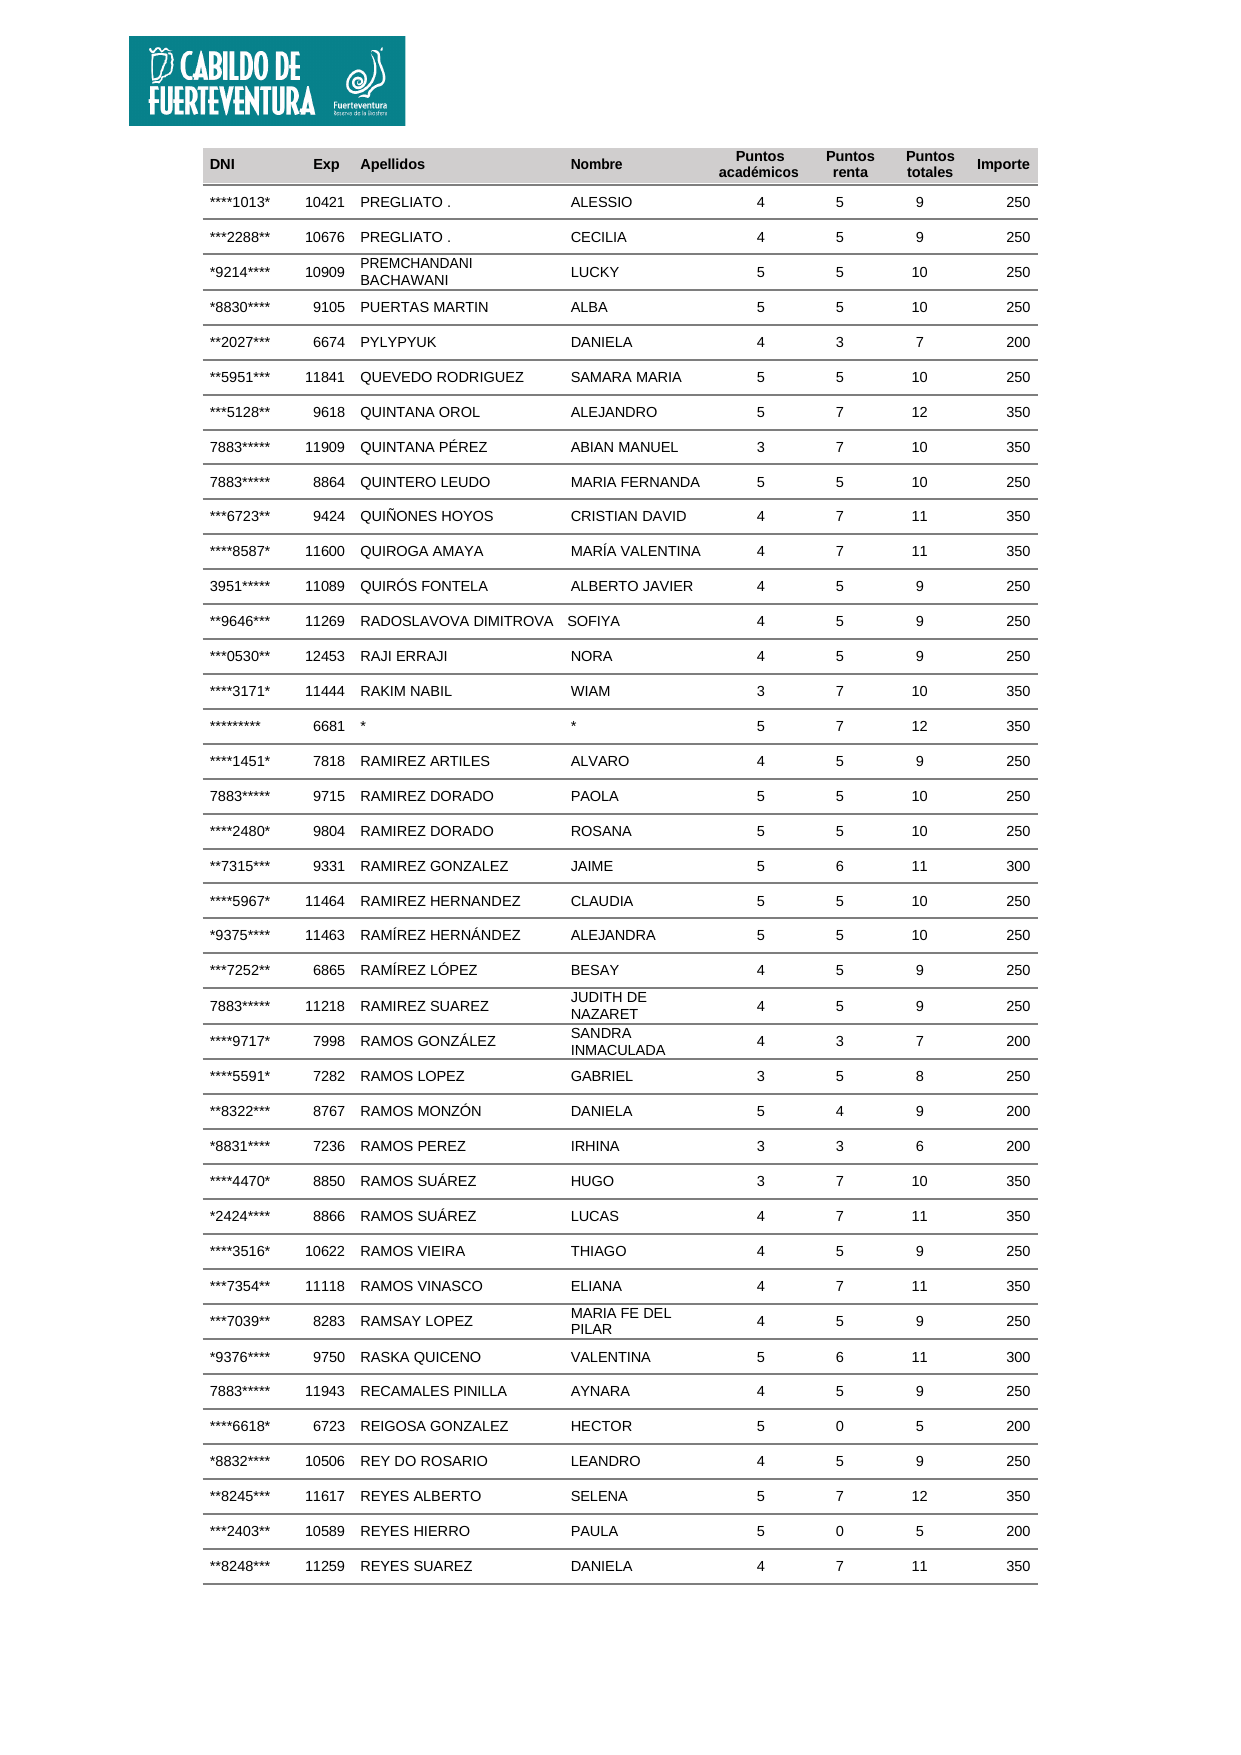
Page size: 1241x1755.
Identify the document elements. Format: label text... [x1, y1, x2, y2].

table_cell 4 [729, 1375, 800, 1408]
table_cell 11 [878, 1270, 952, 1303]
table_cell *8830**** [203, 291, 288, 324]
table_cell ****4470* [203, 1165, 288, 1198]
table_cell MARIA FE DEL PILAR [540, 1305, 729, 1338]
table_cell PREGLIATO . [353, 186, 540, 218]
table_cell DANIELA [540, 1095, 729, 1128]
table_cell 9 [878, 1305, 952, 1338]
table_cell 6681 [288, 710, 353, 743]
table_cell DANIELA [540, 1550, 729, 1583]
table_cell 250 [952, 361, 1038, 393]
table_cell ALVARO [540, 745, 729, 777]
table_header Importe [952, 148, 1038, 183]
table_cell 11841 [288, 361, 353, 393]
table_cell ****6618* [203, 1410, 288, 1443]
table_cell 5 [729, 815, 800, 847]
table_cell 0 [800, 1410, 878, 1443]
table_cell 5 [729, 710, 800, 743]
table_cell 6723 [288, 1410, 353, 1443]
table_cell 11 [878, 1200, 952, 1233]
table_cell 7 [800, 396, 878, 428]
table_cell 5 [729, 396, 800, 428]
table_cell 11444 [288, 675, 353, 708]
table_cell 11909 [288, 431, 353, 463]
table_cell 350 [952, 396, 1038, 428]
table_cell 200 [952, 1025, 1038, 1058]
table_cell 8 [878, 1060, 952, 1093]
table_cell 10 [878, 919, 952, 952]
table_cell ALESSIO [540, 186, 729, 218]
table_cell QUIROGA AMAYA [353, 535, 540, 568]
table_cell 6 [800, 850, 878, 882]
table_cell DANIELA [540, 326, 729, 358]
table_cell RAMIREZ SUAREZ [353, 989, 540, 1023]
table_cell 3 [800, 326, 878, 358]
table_cell LUCKY [540, 255, 729, 289]
table_cell 11 [878, 1550, 952, 1583]
table_cell 3 [800, 1130, 878, 1163]
table_cell 4 [729, 570, 800, 603]
table_cell ****9717* [203, 1025, 288, 1058]
table_cell JAIME [540, 850, 729, 882]
table_cell 11463 [288, 919, 353, 952]
table_cell RASKA QUICENO [353, 1340, 540, 1373]
table_cell 8850 [288, 1165, 353, 1198]
table_cell 5 [729, 1515, 800, 1548]
table_cell 10 [878, 675, 952, 708]
table_header Puntos renta [800, 148, 878, 183]
table_cell RAMIREZ DORADO [353, 815, 540, 847]
table_cell 7998 [288, 1025, 353, 1058]
table_cell 8767 [288, 1095, 353, 1128]
table_cell MARIA FERNANDA [540, 465, 729, 498]
table_cell 7 [800, 1165, 878, 1198]
table_cell **2027*** [203, 326, 288, 358]
table_header Puntos totales [878, 148, 952, 183]
table_cell ****3171* [203, 675, 288, 708]
table_cell 4 [729, 186, 800, 218]
table_cell SAMARA MARIA [540, 361, 729, 393]
table_cell RAMOS SUÁREZ [353, 1200, 540, 1233]
table_cell 4 [729, 500, 800, 533]
table_cell REYES SUAREZ [353, 1550, 540, 1583]
table_cell 4 [729, 1200, 800, 1233]
table_cell **7315*** [203, 850, 288, 882]
table_cell 5 [729, 465, 800, 498]
table_cell RAKIM NABIL [353, 675, 540, 708]
table_cell 9804 [288, 815, 353, 847]
table_cell 5 [878, 1515, 952, 1548]
table_cell 11118 [288, 1270, 353, 1303]
table_cell 250 [952, 220, 1038, 253]
table_cell 7 [800, 500, 878, 533]
table_cell 6674 [288, 326, 353, 358]
table_cell * [540, 710, 729, 743]
table_cell 9 [878, 640, 952, 673]
table_cell ***7039** [203, 1305, 288, 1338]
table_cell MARÍA VALENTINA [540, 535, 729, 568]
table_cell 10 [878, 255, 952, 289]
table_cell ****1013* [203, 186, 288, 218]
table_cell RAMIREZ ARTILES [353, 745, 540, 777]
table_cell THIAGO [540, 1235, 729, 1268]
table_cell QUINTANA OROL [353, 396, 540, 428]
table_cell 4 [729, 326, 800, 358]
table_cell 4 [729, 954, 800, 987]
table_cell SANDRA INMACULADA [540, 1025, 729, 1058]
table_cell 7883***** [203, 989, 288, 1023]
table_cell 9 [878, 745, 952, 777]
table_cell 5 [800, 465, 878, 498]
table_cell PAOLA [540, 780, 729, 812]
table_cell 5 [729, 919, 800, 952]
table_cell ****1451* [203, 745, 288, 777]
table_cell 3 [729, 675, 800, 708]
table_cell 9105 [288, 291, 353, 324]
table_cell **8248*** [203, 1550, 288, 1583]
table_cell RAMSAY LOPEZ [353, 1305, 540, 1338]
table_cell 7 [800, 710, 878, 743]
table_cell ALBA [540, 291, 729, 324]
table_cell 11089 [288, 570, 353, 603]
table_cell 350 [952, 431, 1038, 463]
table_cell QUINTANA PÉREZ [353, 431, 540, 463]
table_cell SELENA [540, 1480, 729, 1513]
table_cell 250 [952, 780, 1038, 812]
table_cell PUERTAS MARTIN [353, 291, 540, 324]
table_cell LEANDRO [540, 1445, 729, 1478]
table_cell 9 [878, 989, 952, 1023]
table_cell 11 [878, 500, 952, 533]
table_cell 9 [878, 1235, 952, 1268]
table_header Puntos adémicos [729, 148, 800, 183]
table_cell 5 [800, 220, 878, 253]
table_cell 11 [878, 850, 952, 882]
table_cell 4 [729, 535, 800, 568]
table_cell 5 [729, 884, 800, 917]
table_cell 12 [878, 1480, 952, 1513]
table_cell 12453 [288, 640, 353, 673]
table_cell ABIAN MANUEL [540, 431, 729, 463]
table_cell ***7252** [203, 954, 288, 987]
table_cell RAMOS PEREZ [353, 1130, 540, 1163]
table_cell RAMÍREZ HERNÁNDEZ [353, 919, 540, 952]
table_cell 350 [952, 500, 1038, 533]
table_cell 5 [878, 1410, 952, 1443]
table_cell 5 [729, 1480, 800, 1513]
table_cell ****5591* [203, 1060, 288, 1093]
table_cell GABRIEL [540, 1060, 729, 1093]
table_cell 250 [952, 1235, 1038, 1268]
table_cell 250 [952, 745, 1038, 777]
table_cell 5 [729, 361, 800, 393]
table_cell *9214**** [203, 255, 288, 289]
table_cell 9618 [288, 396, 353, 428]
table_cell 7818 [288, 745, 353, 777]
table_cell 7883***** [203, 465, 288, 498]
table_cell **5951*** [203, 361, 288, 393]
table_cell 5 [800, 989, 878, 1023]
table_cell 5 [800, 780, 878, 812]
table_cell 250 [952, 465, 1038, 498]
table_cell JUDITH DE NAZARET [540, 989, 729, 1023]
table_cell 5 [800, 605, 878, 638]
table_cell 10 [878, 884, 952, 917]
table_cell 10 [878, 291, 952, 324]
table_cell ALBERTO JAVIER [540, 570, 729, 603]
table_cell 4 [729, 605, 800, 638]
table_cell 10676 [288, 220, 353, 253]
table_cell 10421 [288, 186, 353, 218]
table_cell 5 [800, 640, 878, 673]
table_cell RAMOS VIEIRA [353, 1235, 540, 1268]
table_cell 10 [878, 465, 952, 498]
table_cell RAMIREZ HERNANDEZ [353, 884, 540, 917]
table_cell 200 [952, 326, 1038, 358]
table_header Exp [288, 148, 353, 183]
table_cell 4 [800, 1095, 878, 1128]
table_cell 7883***** [203, 1375, 288, 1408]
table_cell 5 [800, 1305, 878, 1338]
table_cell RADOSLAVOVA DIMITROVA SOFIYA [353, 605, 729, 638]
table_cell ********* [203, 710, 288, 743]
table_cell 9715 [288, 780, 353, 812]
table_cell ROSANA [540, 815, 729, 847]
table_cell 250 [952, 1060, 1038, 1093]
table_cell REYES HIERRO [353, 1515, 540, 1548]
table_cell *8831**** [203, 1130, 288, 1163]
table_cell ****8587* [203, 535, 288, 568]
table_cell 11218 [288, 989, 353, 1023]
table_header DNI [203, 148, 288, 183]
table_cell 5 [729, 780, 800, 812]
table_cell 7 [800, 675, 878, 708]
table_cell 7282 [288, 1060, 353, 1093]
table_cell NORA [540, 640, 729, 673]
table_cell 5 [729, 1340, 800, 1373]
table_cell RAMOS GONZÁLEZ [353, 1025, 540, 1058]
table_cell QUIRÓS FONTELA [353, 570, 540, 603]
table_cell 250 [952, 954, 1038, 987]
table_cell QUIÑONES HOYOS [353, 500, 540, 533]
table_cell 3 [800, 1025, 878, 1058]
table_cell ***0530** [203, 640, 288, 673]
table_cell QUEVEDO RODRIGUEZ [353, 361, 540, 393]
table_cell *9375**** [203, 919, 288, 952]
table_cell 3 [729, 1060, 800, 1093]
table_cell 6 [800, 1340, 878, 1373]
table_cell 7883***** [203, 431, 288, 463]
table_cell 10589 [288, 1515, 353, 1548]
table_cell ***7354** [203, 1270, 288, 1303]
table_cell 5 [729, 1410, 800, 1443]
table_cell BESAY [540, 954, 729, 987]
table_cell 7 [800, 1550, 878, 1583]
table_cell 3 [729, 1130, 800, 1163]
table_cell 9331 [288, 850, 353, 882]
table_cell REY DO ROSARIO [353, 1445, 540, 1478]
table_cell 250 [952, 255, 1038, 289]
table_cell PYLYPYUK [353, 326, 540, 358]
table_cell ***6723** [203, 500, 288, 533]
table_cell 7 [800, 1200, 878, 1233]
table_cell 350 [952, 1550, 1038, 1583]
table_cell PREGLIATO . [353, 220, 540, 253]
table_cell 11464 [288, 884, 353, 917]
table_cell ***2288** [203, 220, 288, 253]
table_cell 3951***** [203, 570, 288, 603]
table_cell IRHINA [540, 1130, 729, 1163]
table_cell 250 [952, 570, 1038, 603]
table_cell 5 [729, 255, 800, 289]
table_cell 8283 [288, 1305, 353, 1338]
table_cell *8832**** [203, 1445, 288, 1478]
table_cell 7 [878, 1025, 952, 1058]
table_cell 5 [800, 186, 878, 218]
table_cell *2424**** [203, 1200, 288, 1233]
table_cell 9 [878, 1095, 952, 1128]
table_cell 350 [952, 675, 1038, 708]
table_cell 9424 [288, 500, 353, 533]
table_cell 5 [800, 1445, 878, 1478]
table_cell 4 [729, 640, 800, 673]
table_cell 10506 [288, 1445, 353, 1478]
table_cell 12 [878, 396, 952, 428]
table_cell **8322*** [203, 1095, 288, 1128]
table_cell 5 [800, 1375, 878, 1408]
table_cell 250 [952, 1375, 1038, 1408]
table_cell 250 [952, 815, 1038, 847]
table_cell RAMIREZ DORADO [353, 780, 540, 812]
table_cell ****3516* [203, 1235, 288, 1268]
table_cell 9 [878, 220, 952, 253]
table_cell 4 [729, 745, 800, 777]
table_cell 7883***** [203, 780, 288, 812]
table_cell CLAUDIA [540, 884, 729, 917]
table_cell 250 [952, 919, 1038, 952]
table_cell 11269 [288, 605, 353, 638]
table_cell REIGOSA GONZALEZ [353, 1410, 540, 1443]
table_cell 5 [800, 1060, 878, 1093]
table_cell 6 [878, 1130, 952, 1163]
table_cell 10 [878, 361, 952, 393]
table_cell 350 [952, 535, 1038, 568]
table_cell REYES ALBERTO [353, 1480, 540, 1513]
table_cell 4 [729, 989, 800, 1023]
table_cell 250 [952, 989, 1038, 1023]
table_cell RECAMALES PINILLA [353, 1375, 540, 1408]
table_cell 300 [952, 850, 1038, 882]
table_cell 4 [729, 1550, 800, 1583]
table_cell 9 [878, 1375, 952, 1408]
table_cell 10622 [288, 1235, 353, 1268]
table_cell 0 [800, 1515, 878, 1548]
table_cell **8245*** [203, 1480, 288, 1513]
table_cell 250 [952, 1305, 1038, 1338]
table_cell 10 [878, 431, 952, 463]
table_cell RAMOS SUÁREZ [353, 1165, 540, 1198]
table_cell 9750 [288, 1340, 353, 1373]
table_cell 10 [878, 815, 952, 847]
table_cell 10909 [288, 255, 353, 289]
table_cell ****2480* [203, 815, 288, 847]
table_cell 5 [729, 1095, 800, 1128]
table_cell 11617 [288, 1480, 353, 1513]
table_cell 10 [878, 1165, 952, 1198]
table_cell 250 [952, 186, 1038, 218]
table_cell 5 [800, 361, 878, 393]
table_cell 250 [952, 884, 1038, 917]
table_cell 350 [952, 1200, 1038, 1233]
table_cell CECILIA [540, 220, 729, 253]
table_cell 7236 [288, 1130, 353, 1163]
table_header Nombre ac [540, 148, 729, 183]
table_cell 5 [729, 291, 800, 324]
table_cell 10 [878, 780, 952, 812]
table_cell RAMOS VINASCO [353, 1270, 540, 1303]
table_cell 350 [952, 710, 1038, 743]
table_header Apellidos [353, 148, 540, 183]
table_cell 250 [952, 640, 1038, 673]
table_cell ALEJANDRA [540, 919, 729, 952]
table_cell 6865 [288, 954, 353, 987]
table_cell 8866 [288, 1200, 353, 1233]
table_cell ****5967* [203, 884, 288, 917]
table_cell PREMCHANDANI BACHAWANI [353, 255, 540, 289]
table_cell 5 [800, 745, 878, 777]
table_cell 4 [729, 1445, 800, 1478]
table_cell 4 [729, 1235, 800, 1268]
table_cell 11 [878, 535, 952, 568]
table_cell 250 [952, 291, 1038, 324]
table_cell 11259 [288, 1550, 353, 1583]
table_cell RAMOS LOPEZ [353, 1060, 540, 1093]
table_cell 11 [878, 1340, 952, 1373]
table_cell 5 [800, 1235, 878, 1268]
table_cell AYNARA [540, 1375, 729, 1408]
table_cell RAMIREZ GONZALEZ [353, 850, 540, 882]
table_cell 200 [952, 1130, 1038, 1163]
table_cell 12 [878, 710, 952, 743]
table_cell 5 [800, 884, 878, 917]
table_cell ELIANA [540, 1270, 729, 1303]
table_cell ***2403** [203, 1515, 288, 1548]
table_cell *9376**** [203, 1340, 288, 1373]
table_cell 11600 [288, 535, 353, 568]
table_cell HECTOR [540, 1410, 729, 1443]
table_cell RAJI ERRAJI [353, 640, 540, 673]
table_cell 200 [952, 1515, 1038, 1548]
table_cell 200 [952, 1095, 1038, 1128]
table_cell VALENTINA [540, 1340, 729, 1373]
table_cell 7 [800, 535, 878, 568]
table_cell 5 [729, 850, 800, 882]
table_cell 5 [800, 919, 878, 952]
table_cell HUGO [540, 1165, 729, 1198]
table_cell 4 [729, 1270, 800, 1303]
table_cell 7 [800, 1270, 878, 1303]
table_cell 11943 [288, 1375, 353, 1408]
table_cell 250 [952, 605, 1038, 638]
table_cell 4 [729, 1305, 800, 1338]
table_cell RAMOS MONZÓN [353, 1095, 540, 1128]
table_cell RAMÍREZ LÓPEZ [353, 954, 540, 987]
table_cell 9 [878, 1445, 952, 1478]
table_cell 5 [800, 815, 878, 847]
table_cell 200 [952, 1410, 1038, 1443]
table_cell LUCAS [540, 1200, 729, 1233]
table_cell ALEJANDRO [540, 396, 729, 428]
table_cell 9 [878, 186, 952, 218]
table_cell 4 [729, 1025, 800, 1058]
table_cell 8864 [288, 465, 353, 498]
table_cell ***5128** [203, 396, 288, 428]
table_cell CRISTIAN DAVID [540, 500, 729, 533]
table_cell 9 [878, 605, 952, 638]
table_cell 5 [800, 255, 878, 289]
table_cell WIAM [540, 675, 729, 708]
table_cell 5 [800, 954, 878, 987]
table_cell 7 [800, 431, 878, 463]
table_cell 4 [729, 220, 800, 253]
table_cell **9646*** [203, 605, 288, 638]
table_cell 7 [878, 326, 952, 358]
table_cell PAULA [540, 1515, 729, 1548]
table_cell QUINTERO LEUDO [353, 465, 540, 498]
table_cell 9 [878, 570, 952, 603]
table_cell 250 [952, 1445, 1038, 1478]
table_cell 350 [952, 1270, 1038, 1303]
table_cell * [353, 710, 540, 743]
table_cell 350 [952, 1165, 1038, 1198]
table_cell 300 [952, 1340, 1038, 1373]
table_cell 3 [729, 431, 800, 463]
table_cell 5 [800, 291, 878, 324]
table_cell 7 [800, 1480, 878, 1513]
table_cell 5 [800, 570, 878, 603]
table_cell 3 [729, 1165, 800, 1198]
table_cell 9 [878, 954, 952, 987]
table_cell 350 [952, 1480, 1038, 1513]
